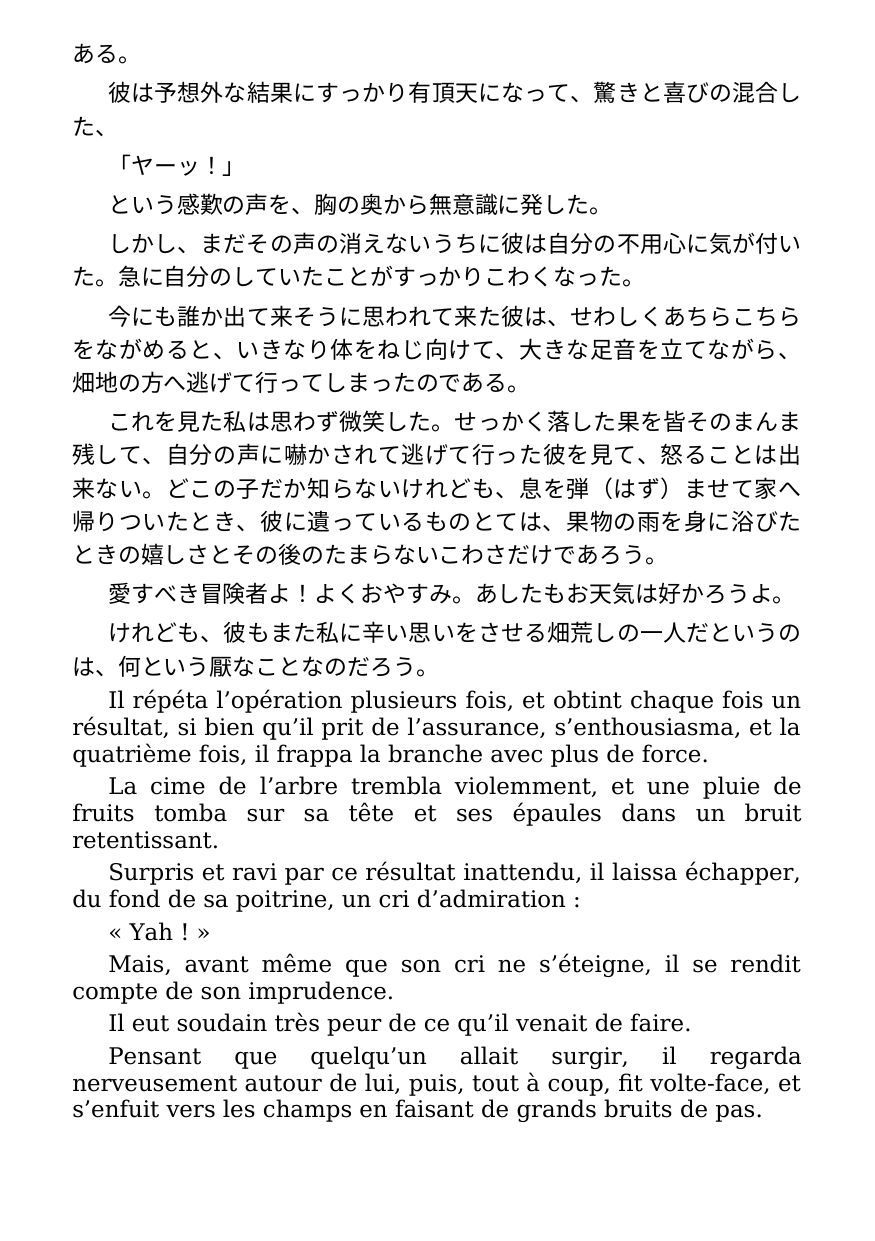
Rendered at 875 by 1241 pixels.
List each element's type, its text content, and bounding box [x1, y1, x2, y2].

text 彼は予想外な結果にすっかり有頂天になって、驚きと喜びの混合した、 [72, 75, 802, 142]
text という感歎の声を、胸の奥から無意識に発した。 [72, 187, 802, 220]
text ある。 [72, 36, 802, 69]
text 今にも誰か出て来そうに思われて来た彼は、せわしくあちらこちらをながめると、いきなり体をねじ向けて、大きな足音を立てながら、畑地の方へ逃げて行ってしまったのである。 [72, 298, 802, 398]
text けれども、彼もまた私に辛い思いをさせる畑荒しの一人だというのは、何という厭なことなのだろう。 [72, 615, 802, 682]
text Mais, avant même que son cri ne s’éteigne, il se rendit compte de son imprudence. [72, 951, 802, 1005]
text Il répéta l’opération plusieurs fois, et obtint chaque fois un résultat, si bien qu’il prit de l’assurance, s’enthousiasma, et la quatrième fois, il frappa la branche avec plus de force. [72, 688, 802, 768]
text Pensant que quelqu’un allait surgir, il regarda nerveusement autour de lui, puis, tout à coup, fit volte-face, et s’enfuit vers les champs en faisant de grands bruits de pas. [72, 1043, 802, 1123]
text しかし、まだその声の消えないうちに彼は自分の不用心に気が付いた。急に自分のしていたことがすっかりこわくなった。 [72, 226, 802, 292]
text La cime de l’arbre trembla violemment, et une pluie de fruits tomba sur sa tête et ses épaules dans un bruit retentissant. [72, 773, 802, 853]
text « Yah ! » [72, 919, 802, 945]
text これを見た私は思わず微笑した。せっかく落した果を皆そのまんま残して、自分の声に嚇かされて逃げて行った彼を見て、怒ることは出来ない。どこの子だか知らないけれども、息を弾（はず）ませて家へ帰りついたとき、彼に遺っているものとては、果物の雨を身に浴びたときの嬉しさとその後のたまらないこわさだけであろう。 [72, 404, 802, 570]
text Il eut soudain très peur de ce qu’il venait de faire. [72, 1011, 802, 1037]
text 「ヤーッ！」 [72, 148, 802, 181]
text 愛すべき冒険者よ！よくおやすみ。あしたもお天気は好かろうよ。 [72, 576, 802, 609]
text Surpris et ravi par ce résultat inattendu, il laissa échapper, du fond de sa poitrine, un cri d’admiration : [72, 859, 802, 913]
